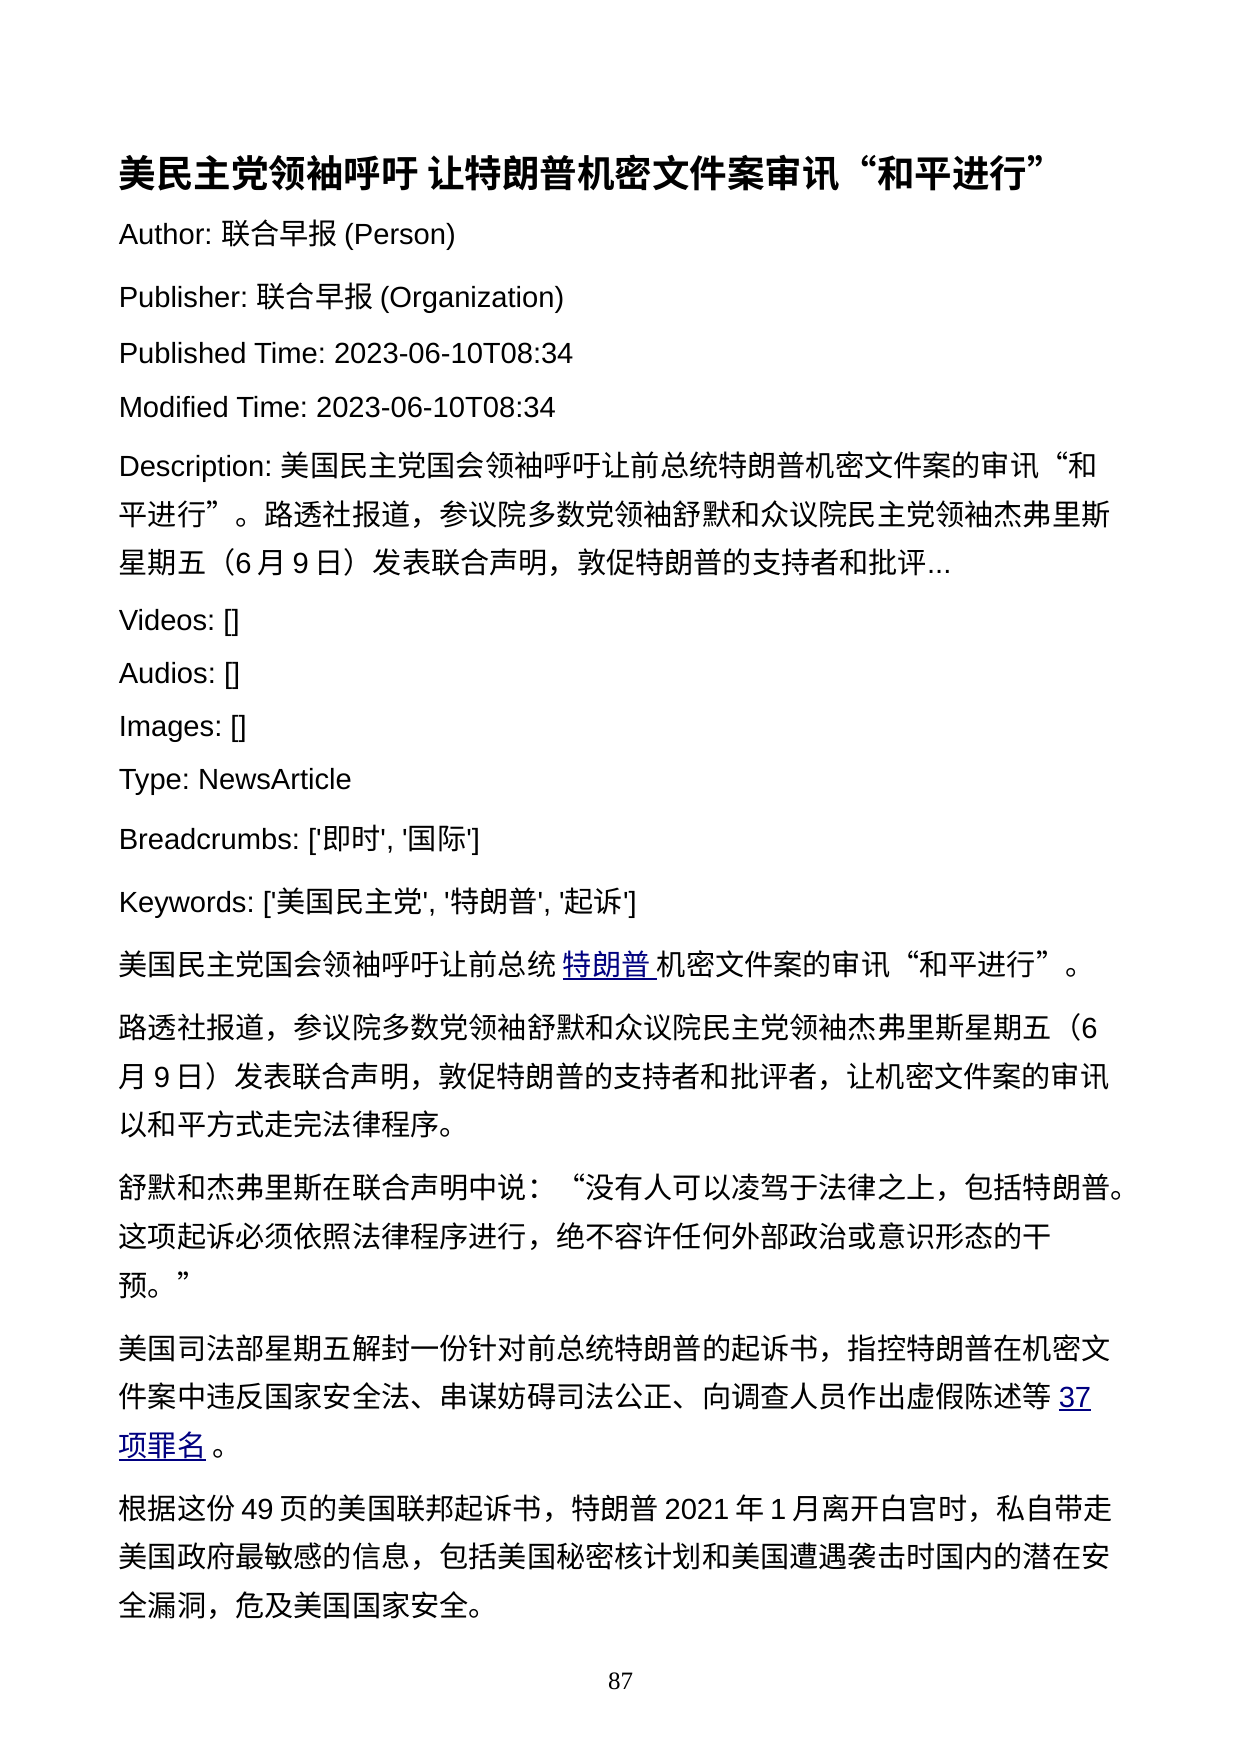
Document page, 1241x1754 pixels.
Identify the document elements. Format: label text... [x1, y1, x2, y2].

text Modified Time: 2023-06-10T08:34 [118, 390, 1122, 423]
text Type: NewsArticle [118, 762, 1122, 796]
subtitle 美民主党领袖呼吁 让特朗普机密文件案审讯“和平进行” [118, 143, 1122, 198]
text Keywords: ['美国民主党', '特朗普', '起诉'] [118, 879, 1122, 921]
text 舒默和杰弗里斯在联合声明中说：“没有人可以凌驾于法律之上，包括特朗普。这项起诉必须依照法律程序进行，绝不容许任何外部政治或意识形态的干预。” [118, 1165, 1122, 1304]
text 根据这份49页的美国联邦起诉书，特朗普2021年1月离开白宫时，私自带走美国政府最敏感的信息，包括美国秘密核计划和美国遭遇袭击时国内的潜在安全漏洞，危及美国国家安全。 [118, 1486, 1122, 1625]
text Images: [] [118, 709, 1122, 743]
text Breadcrumbs: ['即时', '国际'] [118, 816, 1122, 858]
text Published Time: 2023-06-10T08:34 [118, 337, 1122, 370]
text Author: 联合早报 (Person) [118, 210, 1122, 253]
text Description: 美国民主党国会领袖呼吁让前总统特朗普机密文件案的审讯“和平进行”。路透社报道，参议院多数党领袖舒默和众议院民主党领袖杰弗里斯星期五（6月9日）发表联合声明，敦促特朗普的支持者和批评... [118, 443, 1122, 582]
text Videos: [] [118, 603, 1122, 637]
text 美国司法部星期五解封一份针对前总统特朗普的起诉书，指控特朗普在机密文件案中违反国家安全法、串谋妨碍司法公正、向调查人员作出虚假陈述等 37项罪名 。 [118, 1325, 1122, 1465]
text Audios: [] [118, 656, 1122, 690]
text 美国民主党国会领袖呼吁让前总统 特朗普 机密文件案的审讯“和平进行”。 [118, 942, 1122, 984]
text 路透社报道，参议院多数党领袖舒默和众议院民主党领袖杰弗里斯星期五（6月9日）发表联合声明，敦促特朗普的支持者和批评者，让机密文件案的审讯以和平方式走完法律程序。 [118, 1005, 1122, 1144]
text Publisher: 联合早报 (Organization) [118, 273, 1122, 316]
